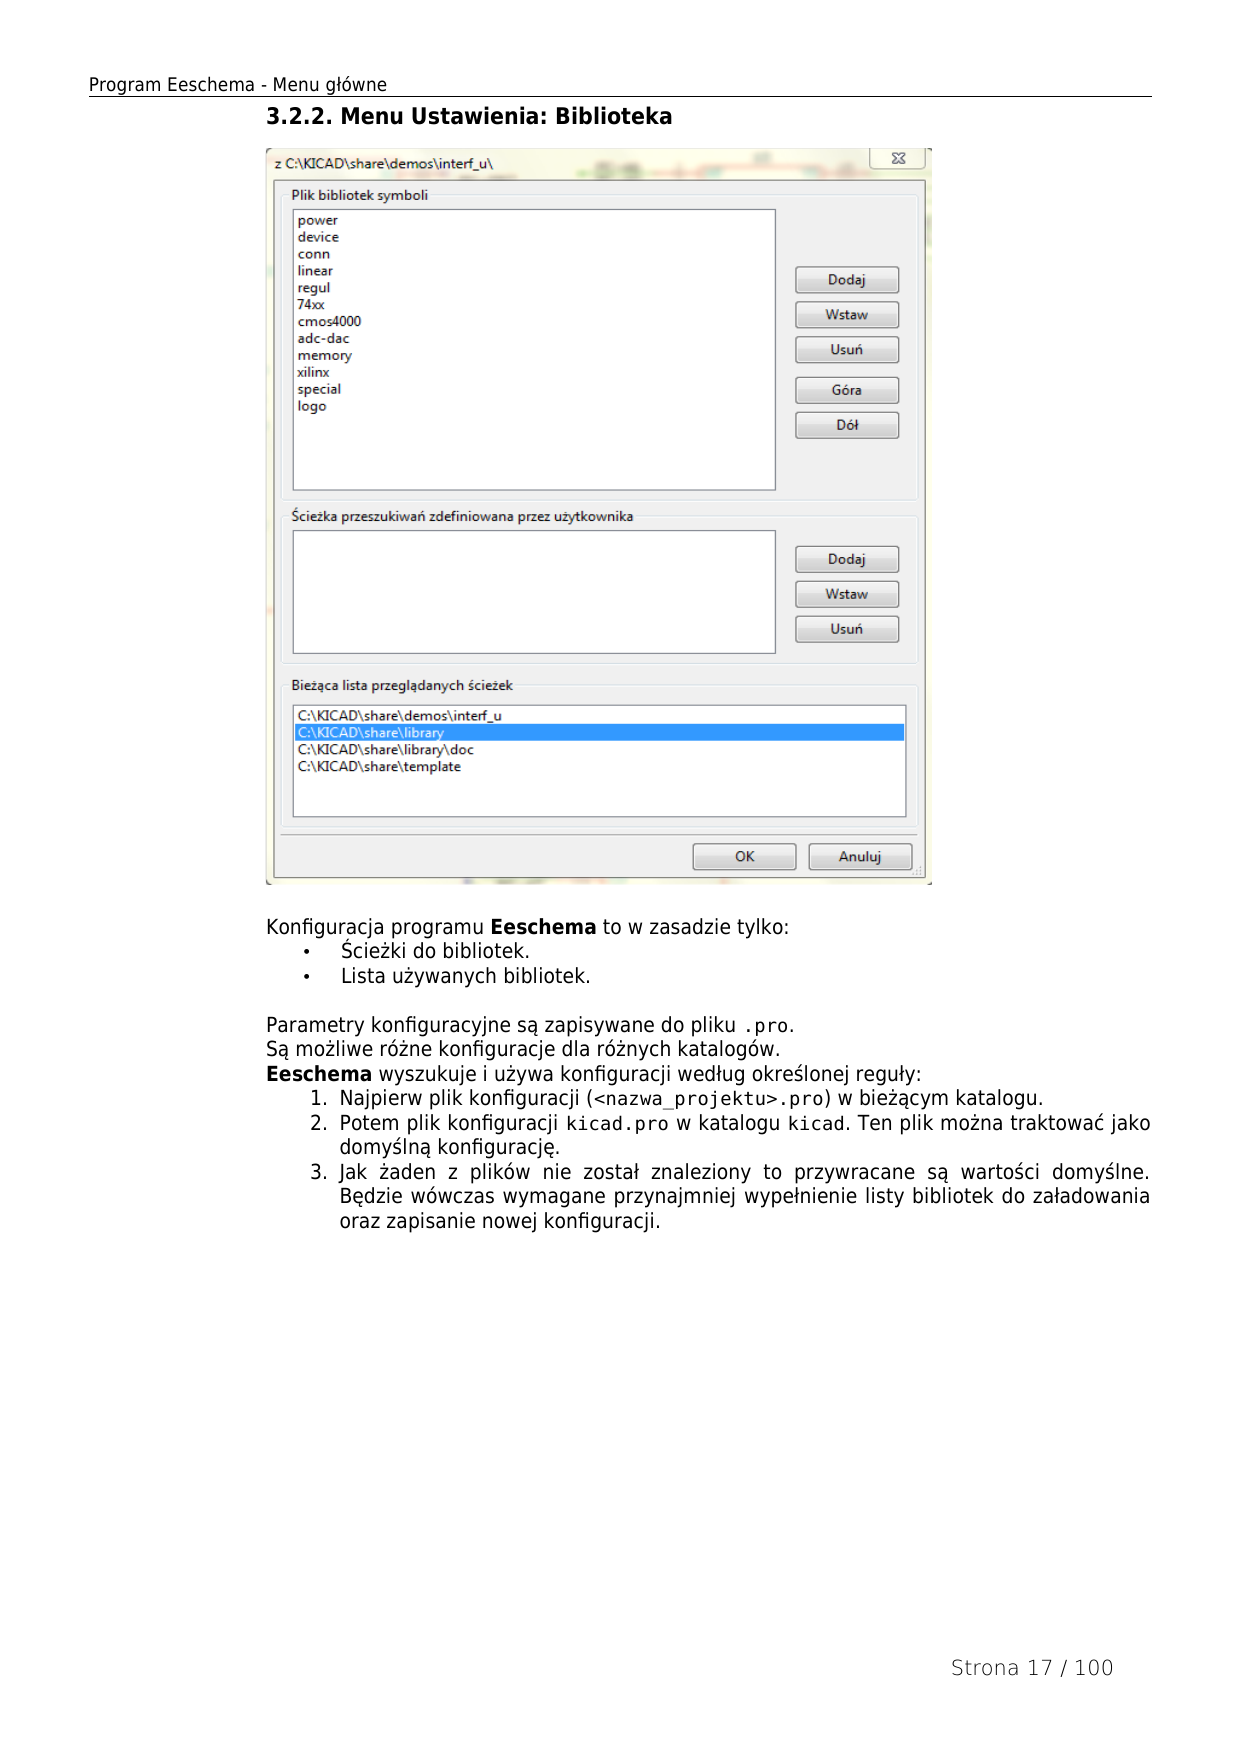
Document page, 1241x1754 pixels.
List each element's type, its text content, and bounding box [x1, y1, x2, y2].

text Są możliwe różne konfiguracje dla różnych katalogów. [266, 1037, 1152, 1062]
list Lista używanych bibliotek. [303, 964, 1152, 988]
subtitle Menu Ustawienia: Biblioteka [266, 103, 1152, 130]
list Potem plik konfiguracji kicad.pro w katalogu kicad. Ten plik można traktować jako domyślną konfigurację. [310, 1111, 1152, 1160]
text Konfiguracja programu Eeschema to w zasadzie tylko: [266, 915, 1152, 939]
list Najpierw plik konfiguracji (<nazwa_projektu>.pro) w bieżącym katalogu. [310, 1086, 1152, 1111]
picture [265, 148, 932, 885]
list Jak żaden z plików nie został znaleziony to przywracane są wartości domyślne. Będzie wówczas wymagane przynajmniej wypełnienie listy bibliotek do załadowania oraz zapisanie nowej konfiguracji. [310, 1160, 1152, 1233]
text Eeschema wyszukuje i używa konfiguracji według określonej reguły: [266, 1062, 1152, 1086]
text Parametry konfiguracyjne są zapisywane do pliku .pro. [266, 1013, 1152, 1037]
list Ścieżki do bibliotek. [303, 939, 1152, 964]
